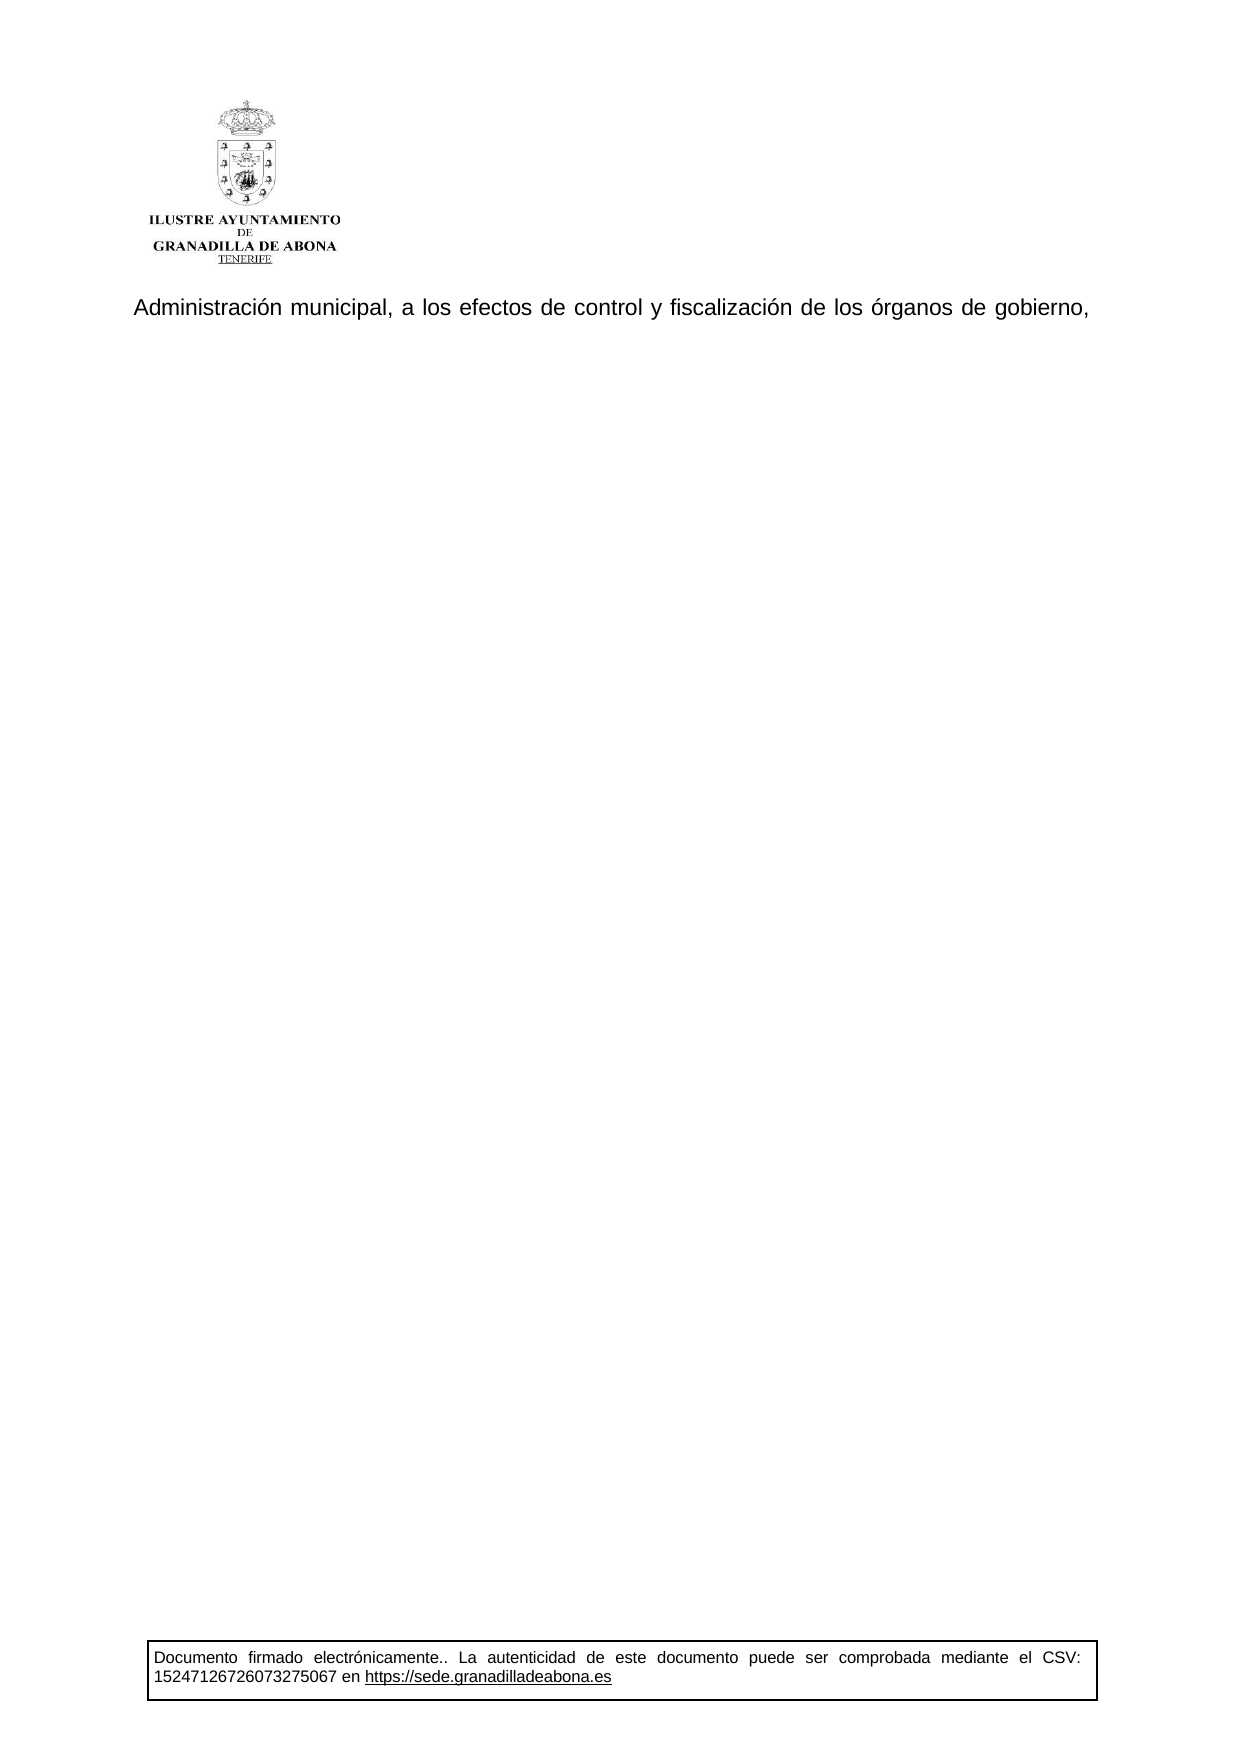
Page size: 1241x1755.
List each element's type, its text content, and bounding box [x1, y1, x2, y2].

text Administración municipal, a los efectos de control y fiscalización de los órganos de gobierno, [133, 294, 1111, 320]
